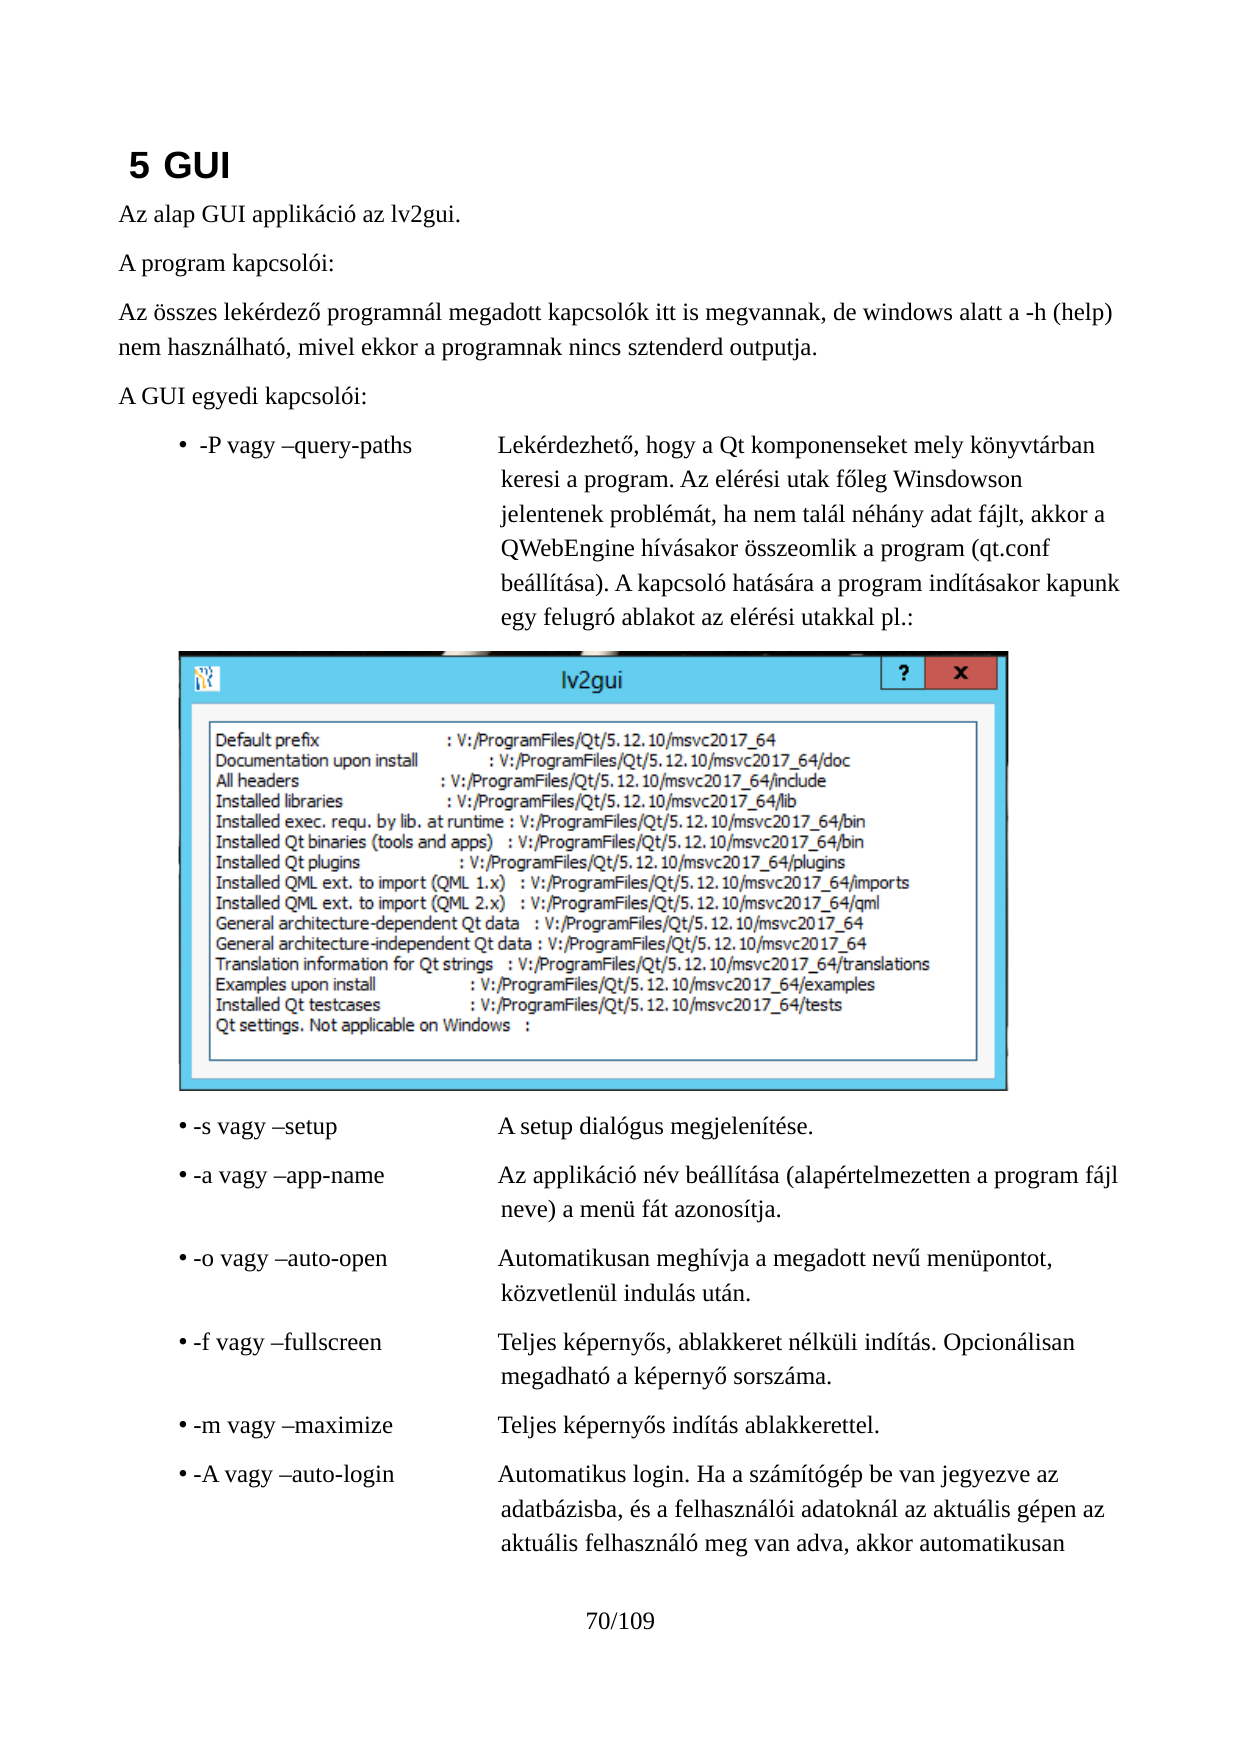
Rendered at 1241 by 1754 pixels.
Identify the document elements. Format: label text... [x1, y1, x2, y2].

text Az alap GUI applikáció az lv2gui. [118, 199, 1122, 228]
text A program kapcsolói: [118, 248, 1122, 277]
list -P vagy –query-paths Lekérdezhető, hogy a Qt komponenseket mely könyvtárban keresi a program. Az elérési utak főleg Winsdowson jelentenek problémát, ha nem talál néhány adat fájlt, akkor a QWebEngine hívásakor összeomlik a program (qt.conf beállítása). A kapcsoló hatására a program indításakor kapunk egy felugró ablakot az elérési utakkal pl.: [179, 430, 1122, 631]
list -o vagy –auto-open Automatikusan meghívja a megadott nevű menüpontot, közvetlenül indulás után. [179, 1243, 1122, 1307]
picture [178, 651, 1009, 1091]
text Az összes lekérdező programnál megadott kapcsolók itt is megvannak, de windows alatt a -h (help) nem használható, mivel ekkor a programnak nincs sztenderd outputja. [118, 297, 1122, 361]
list -s vagy –setup A setup dialógus megjelenítése. [179, 1111, 1122, 1139]
list -m vagy –maximize Teljes képernyős indítás ablakkerettel. [179, 1411, 1122, 1439]
text A GUI egyedi kapcsolói: [118, 381, 1122, 410]
subtitle GUI [118, 143, 1122, 187]
list -f vagy –fullscreen Teljes képernyős, ablakkeret nélküli indítás. Opcionálisan megadható a képernyő sorszáma. [179, 1327, 1122, 1390]
list -A vagy –auto-login Automatikus login. Ha a számítógép be van jegyezve az adatbázisba, és a felhasználói adatoknál az aktuális gépen az aktuális felhasználó meg van adva, akkor automatikusan [179, 1459, 1122, 1557]
list -a vagy –app-name Az applikáció név beállítása (alapértelmezetten a program fájl neve) a menü fát azonosítja. [179, 1160, 1122, 1223]
